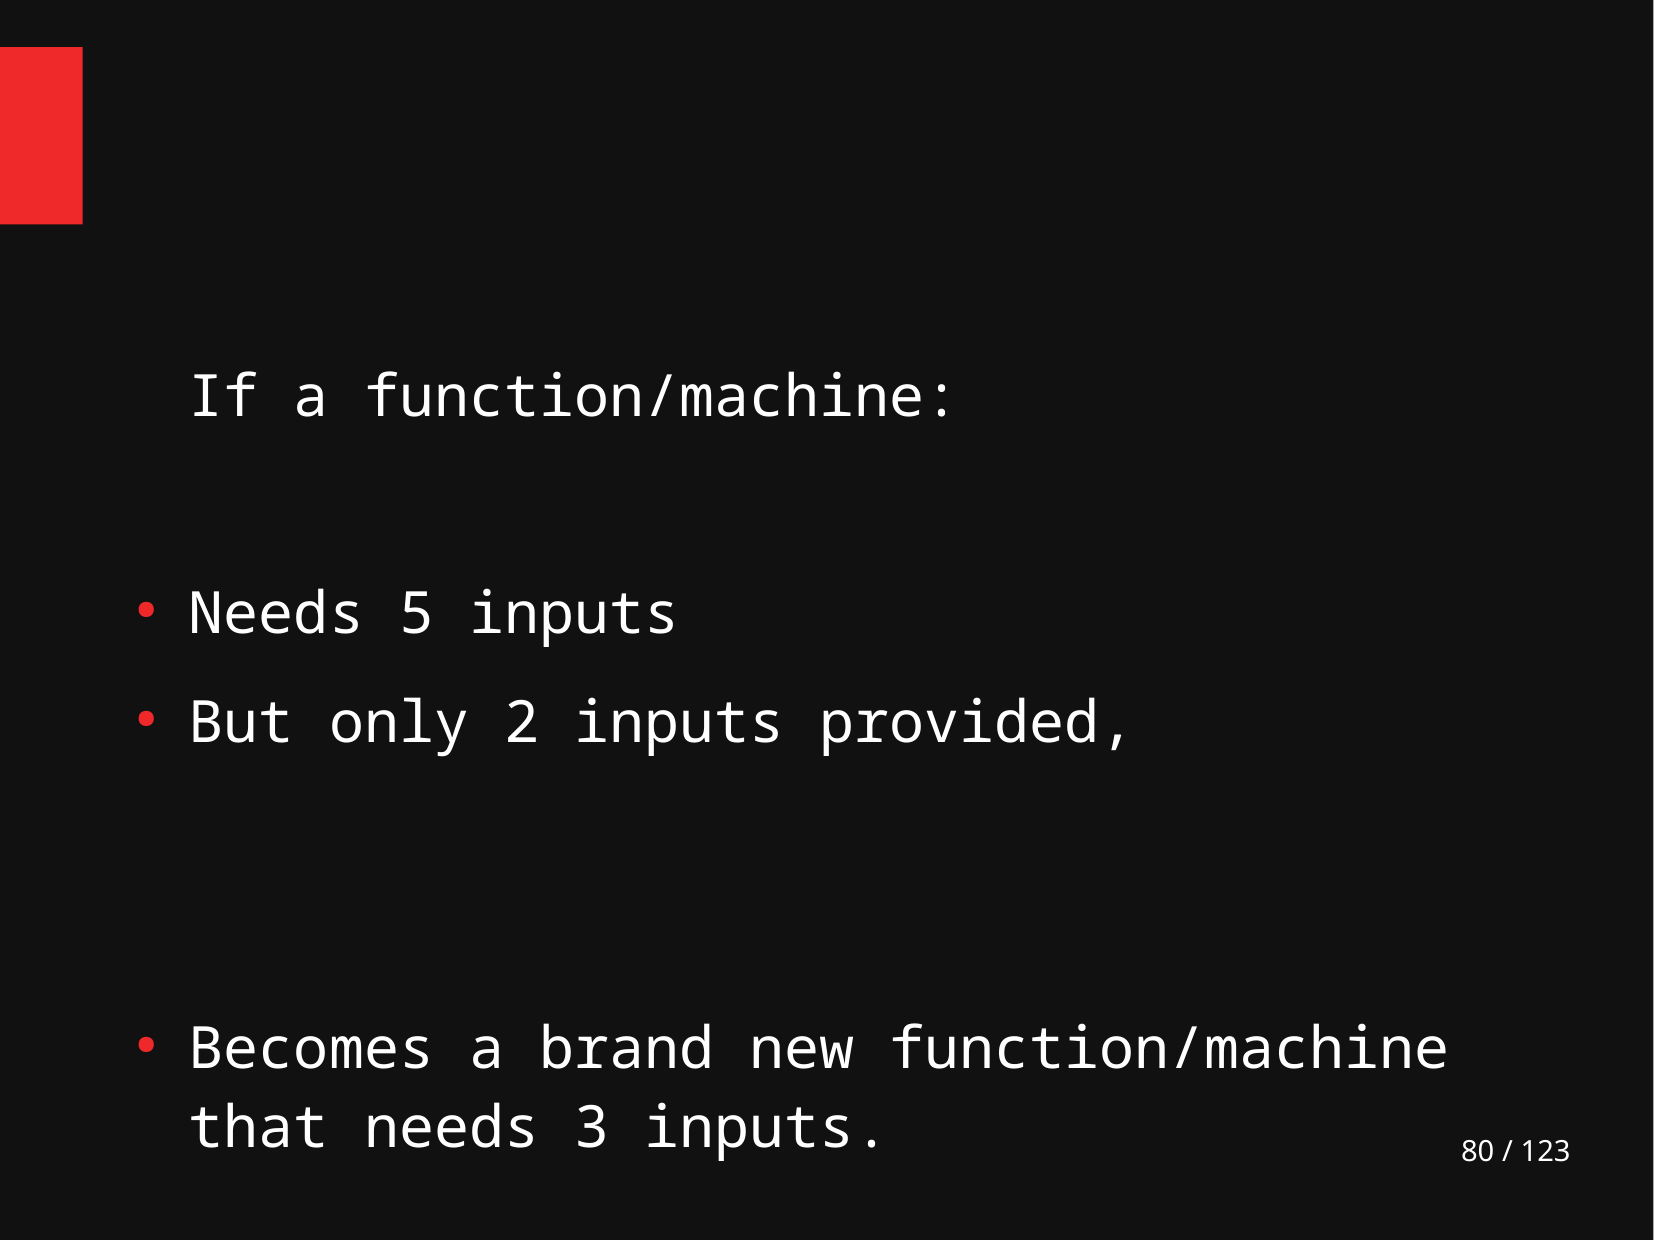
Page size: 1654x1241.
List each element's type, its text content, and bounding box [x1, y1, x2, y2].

list If a function/machine: Needs 5 inputs But only 2 inputs provided, Becomes a brand new function/machine that needs 3 inputs. [118, 354, 1536, 1074]
